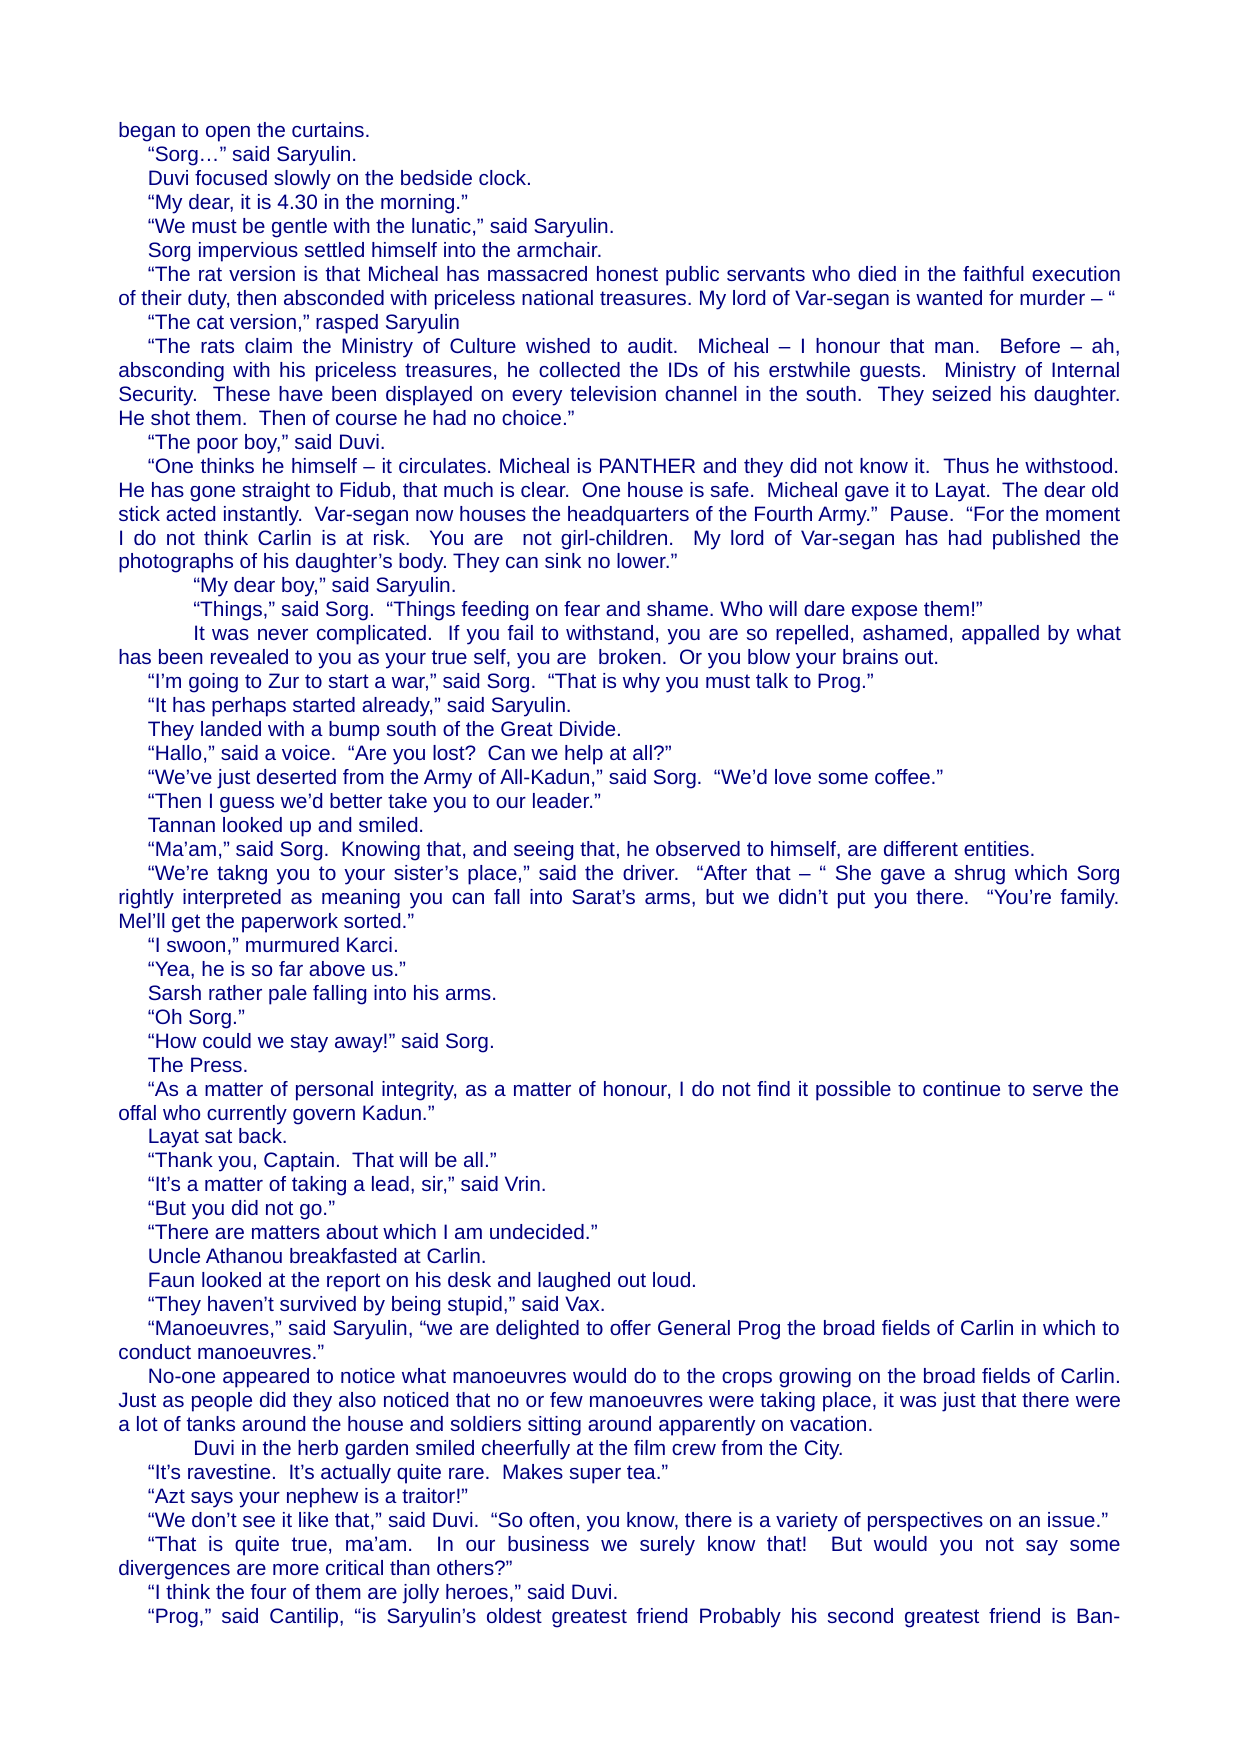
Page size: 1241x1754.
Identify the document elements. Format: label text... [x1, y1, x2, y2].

text “Oh Sorg.” [118, 1004, 1122, 1028]
text “It’s ravestine. It’s actually quite rare. Makes super tea.” [118, 1460, 1122, 1484]
text “I think the four of them are jolly heroes,” said Duvi. [118, 1579, 1122, 1603]
text “Prog,” said Cantilip, “is Saryulin’s oldest greatest friend Probably his second greatest friend is Ban- [118, 1603, 1122, 1627]
text “But you did not go.” [118, 1196, 1122, 1220]
text “The rats claim the Ministry of Culture wished to audit. Micheal – I honour that man. Before – ah, absconding with his priceless treasures, he collected the IDs of his erstwhile guests. Ministry of Internal Security. These have been displayed on every television channel in the south. They seized his daughter. He shot them. Then of course he had no choice.” [118, 334, 1122, 429]
text The Press. [118, 1052, 1122, 1076]
text “It’s a matter of taking a lead, sir,” said Vrin. [118, 1172, 1122, 1196]
text “The cat version,” rasped Saryulin [118, 310, 1122, 334]
text “Hallo,” said a voice. “Are you lost? Can we help at all?” [118, 741, 1122, 765]
text Sarsh rather pale falling into his arms. [118, 981, 1122, 1004]
text “Then I guess we’d better take you to our leader.” [118, 789, 1122, 813]
text No-one appeared to notice what manoeuvres would do to the crops growing on the broad fields of Carlin. Just as people did they also noticed that no or few manoeuvres were taking place, it was just that there were a lot of tanks around the house and soldiers sitting around apparently on vacation. [118, 1364, 1122, 1436]
text Duvi in the herb garden smiled cheerfully at the film crew from the City. [118, 1436, 1122, 1460]
text Duvi focused slowly on the bedside clock. [118, 166, 1122, 190]
text “There are matters about which I am undecided.” [118, 1220, 1122, 1244]
text “I swoon,” murmured Karci. [118, 933, 1122, 957]
text began to open the curtains. [118, 118, 1122, 142]
text “The rat version is that Micheal has massacred honest public servants who died in the faithful execution of their duty, then absconded with priceless national treasures. My lord of Var-segan is wanted for murder – “ [118, 262, 1122, 310]
text Uncle Athanou breakfasted at Carlin. [118, 1244, 1122, 1268]
text “Things,” said Sorg. “Things feeding on fear and shame. Who will dare expose them!” [118, 597, 1122, 621]
text “That is quite true, ma’am. In our business we surely know that! But would you not say some divergences are more critical than others?” [118, 1532, 1122, 1579]
text “One thinks he himself – it circulates. Micheal is PANTHER and they did not know it. Thus he withstood. He has gone straight to Fidub, that much is clear. One house is safe. Micheal gave it to Layat. The dear old stick acted instantly. Var-segan now houses the headquarters of the Fourth Army.” Pause. “For the moment I do not think Carlin is at risk. You are not girl-children. My lord of Var-segan has had published the photographs of his daughter’s body. They can sink no lower.” [118, 453, 1122, 573]
text They landed with a bump south of the Great Divide. [118, 717, 1122, 741]
text “As a matter of personal integrity, as a matter of honour, I do not find it possible to continue to serve the offal who currently govern Kadun.” [118, 1076, 1122, 1124]
text Faun looked at the report on his desk and laughed out loud. [118, 1268, 1122, 1292]
text “We don’t see it like that,” said Duvi. “So often, you know, there is a variety of perspectives on an issue.” [118, 1508, 1122, 1532]
text It was never complicated. If you fail to withstand, you are so repelled, ashamed, appalled by what has been revealed to you as your true self, you are broken. Or you blow your brains out. [118, 621, 1122, 669]
text “How could we stay away!” said Sorg. [118, 1028, 1122, 1052]
text “Yea, he is so far above us.” [118, 957, 1122, 981]
text Sorg impervious settled himself into the armchair. [118, 238, 1122, 262]
text Tannan looked up and smiled. [118, 813, 1122, 837]
text “We’re takng you to your sister’s place,” said the driver. “After that – “ She gave a shrug which Sorg rightly interpreted as meaning you can fall into Sarat’s arms, but we didn’t put you there. “You’re family. Mel’ll get the paperwork sorted.” [118, 861, 1122, 933]
text “It has perhaps started already,” said Saryulin. [118, 693, 1122, 717]
text “My dear, it is 4.30 in the morning.” [118, 190, 1122, 214]
text “Thank you, Captain. That will be all.” [118, 1148, 1122, 1172]
text “Azt says your nephew is a traitor!” [118, 1484, 1122, 1508]
text “The poor boy,” said Duvi. [118, 429, 1122, 453]
text “They haven’t survived by being stupid,” said Vax. [118, 1292, 1122, 1316]
text “We’ve just deserted from the Army of All-Kadun,” said Sorg. “We’d love some coffee.” [118, 765, 1122, 789]
text “Manoeuvres,” said Saryulin, “we are delighted to offer General Prog the broad fields of Carlin in which to conduct manoeuvres.” [118, 1316, 1122, 1364]
text “I’m going to Zur to start a war,” said Sorg. “That is why you must talk to Prog.” [118, 669, 1122, 693]
text “Sorg…” said Saryulin. [118, 142, 1122, 166]
text “Ma’am,” said Sorg. Knowing that, and seeing that, he observed to himself, are different entities. [118, 837, 1122, 861]
text Layat sat back. [118, 1124, 1122, 1148]
text “We must be gentle with the lunatic,” said Saryulin. [118, 214, 1122, 238]
text “My dear boy,” said Saryulin. [118, 573, 1122, 597]
